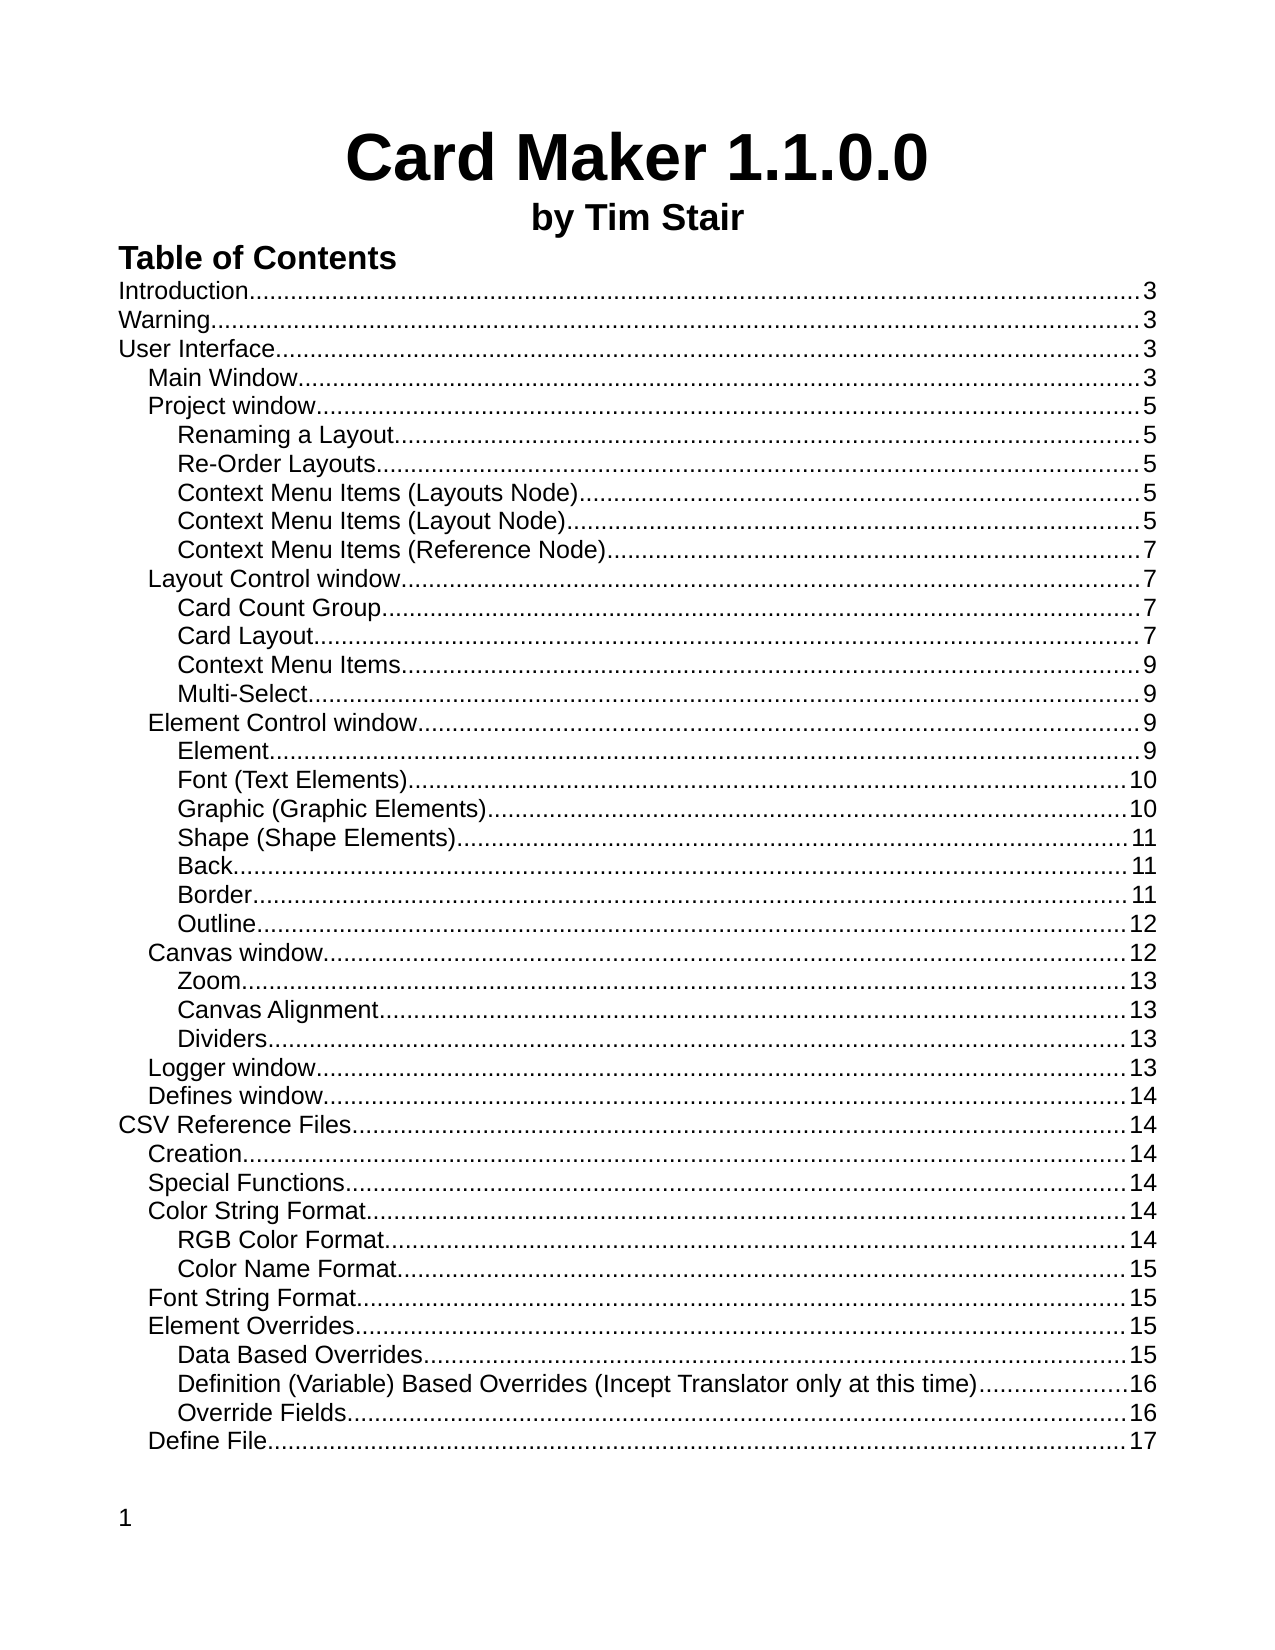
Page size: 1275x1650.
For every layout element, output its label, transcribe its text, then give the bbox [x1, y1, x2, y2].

text Back 11 [177, 851, 1157, 880]
text User Interface 3 [118, 334, 1157, 363]
text Font (Text Elements) 10 [177, 765, 1157, 794]
text Context Menu Items (Layouts Node) 5 [177, 478, 1157, 506]
text Layout Control window 7 [148, 564, 1157, 593]
text Re-Order Layouts 5 [177, 449, 1157, 478]
text Canvas Alignment 13 [177, 995, 1157, 1024]
text Multi-Select 9 [177, 679, 1157, 708]
text Element 9 [177, 736, 1157, 765]
text Creation 14 [148, 1139, 1157, 1168]
text Graphic (Graphic Elements) 10 [177, 794, 1157, 823]
text Context Menu Items 9 [177, 650, 1157, 679]
text Border 11 [177, 880, 1157, 909]
text Override Fields 16 [177, 1398, 1157, 1426]
text Context Menu Items (Layout Node) 5 [177, 506, 1157, 535]
text Introduction 3 [118, 276, 1157, 305]
text Color String Format 14 [148, 1196, 1157, 1225]
subtitle Table of Contents [118, 238, 1157, 276]
text Font String Format 15 [148, 1283, 1157, 1311]
text Card Layout 7 [177, 621, 1157, 650]
text RGB Color Format 14 [177, 1225, 1157, 1254]
text Outline 12 [177, 909, 1157, 938]
text Logger window 13 [148, 1053, 1157, 1081]
text Renaming a Layout 5 [177, 420, 1157, 449]
text Warning 3 [118, 305, 1157, 334]
text Canvas window 12 [148, 938, 1157, 966]
text Definition (Variable) Based Overrides (Incept Translator only at this time) 16 [177, 1369, 1157, 1398]
text Dividers 13 [177, 1024, 1157, 1053]
text Project window 5 [148, 391, 1157, 420]
text Card Maker 1.1.0.0 [118, 118, 1157, 195]
text Defines window 14 [148, 1081, 1157, 1110]
text Color Name Format 15 [177, 1254, 1157, 1283]
text Context Menu Items (Reference Node) 7 [177, 535, 1157, 564]
text Element Control window 9 [148, 708, 1157, 736]
text Define File 17 [148, 1426, 1157, 1455]
text CSV Reference Files 14 [118, 1110, 1157, 1139]
text Zoom 13 [177, 966, 1157, 995]
text by Tim Stair [118, 195, 1157, 238]
text Special Functions 14 [148, 1168, 1157, 1196]
text Data Based Overrides 15 [177, 1340, 1157, 1369]
text Shape (Shape Elements) 11 [177, 823, 1157, 851]
text Main Window 3 [148, 363, 1157, 391]
text Card Count Group 7 [177, 593, 1157, 621]
text Element Overrides 15 [148, 1311, 1157, 1340]
